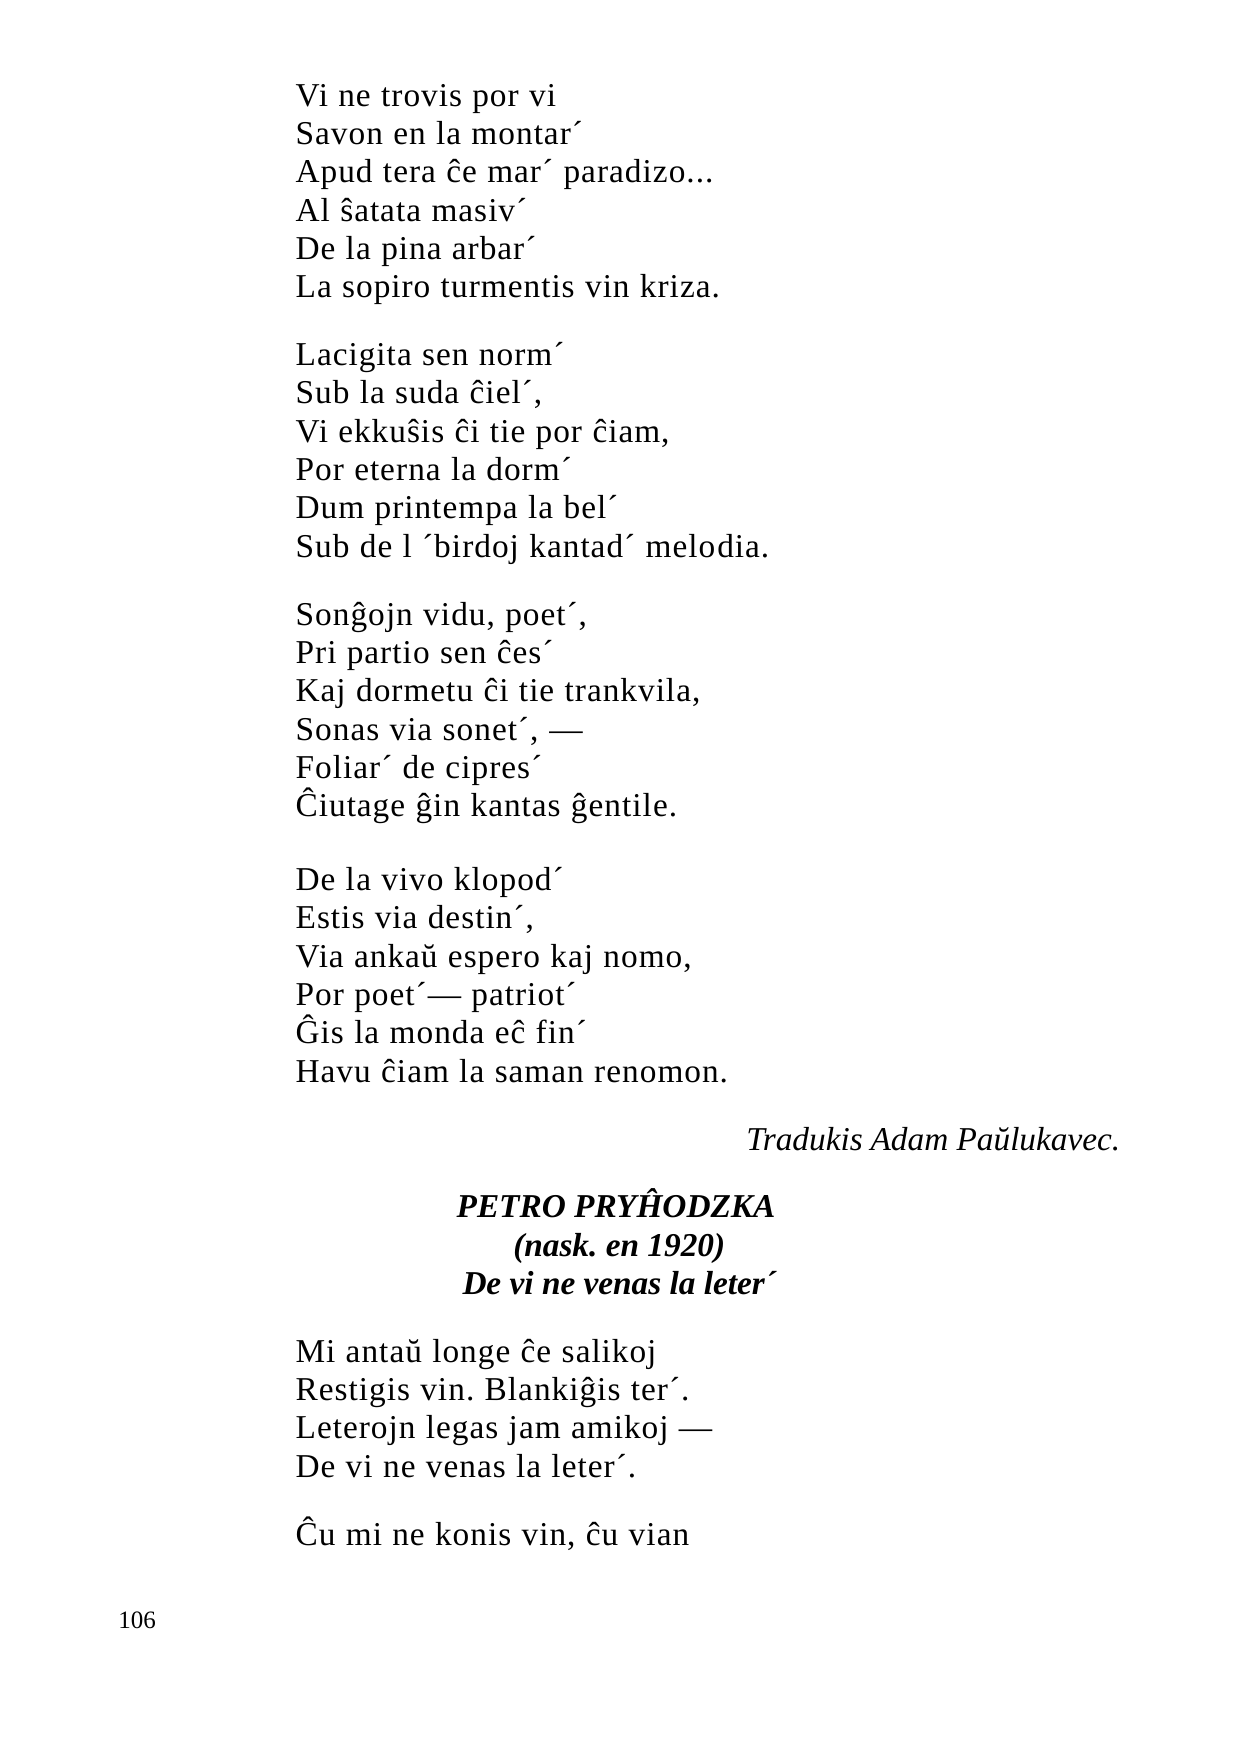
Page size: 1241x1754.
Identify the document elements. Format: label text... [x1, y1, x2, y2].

text Mi antaŭ longe ĉe salikoj [118, 1331, 1123, 1369]
text (nask. en 1920) [118, 1225, 1123, 1263]
text Al ŝatata masiv´ [118, 190, 1123, 228]
text Savon en la montar´ [118, 113, 1123, 152]
text De vi ne venas la leter´. [118, 1446, 1123, 1484]
text Vi ne trovis por vi [118, 75, 1123, 113]
text Apud tera ĉe mar´ paradizo... [118, 152, 1123, 190]
text De vi ne venas la leter´ [118, 1263, 1123, 1302]
text Foliar´ de cipres´ [118, 747, 1123, 786]
text Kaj dormetu ĉi tie trankvila, [118, 671, 1123, 709]
text Por poet´— patriot´ [118, 974, 1123, 1013]
text Leterojn legas jam amikoj — [118, 1408, 1123, 1446]
text Restigis vin. Blankiĝis ter´. [118, 1369, 1123, 1408]
text Vi ekkuŝis ĉi tie por ĉiam, [118, 411, 1123, 449]
text Havu ĉiam la saman renomon. [118, 1051, 1123, 1089]
text Ĉu mi ne konis vin, ĉu vian [118, 1514, 1123, 1552]
text La sopiro turmentis vin kriza. [118, 267, 1123, 305]
text De la pina arbar´ [118, 228, 1123, 267]
text Via ankaŭ espero kaj nomo, [118, 936, 1123, 974]
text Estis via destin´, [118, 898, 1123, 936]
text PETRO PRYĤODZKA [118, 1187, 1123, 1225]
text Lacigita sen norm´ [118, 334, 1123, 373]
text Ĉiutage ĝin kantas ĝentile. [118, 786, 1123, 824]
text De la vivo klopod´ [118, 859, 1123, 898]
text Sub la suda ĉiel´, [118, 373, 1123, 411]
text Sub de l ´birdoj kantad´ melodia. [118, 526, 1123, 564]
text Por eterna la dorm´ [118, 449, 1123, 488]
text Pri partio sen ĉes´ [118, 632, 1123, 671]
text Dum printempa la bel´ [118, 488, 1123, 526]
text Sonĝojn vidu, poet´, [118, 594, 1123, 632]
text Sonas via sonet´, — [118, 709, 1123, 747]
text Ĝis la monda eĉ fin´ [118, 1013, 1123, 1051]
text Tradukis Adam Paŭlukavec. [118, 1119, 1123, 1157]
